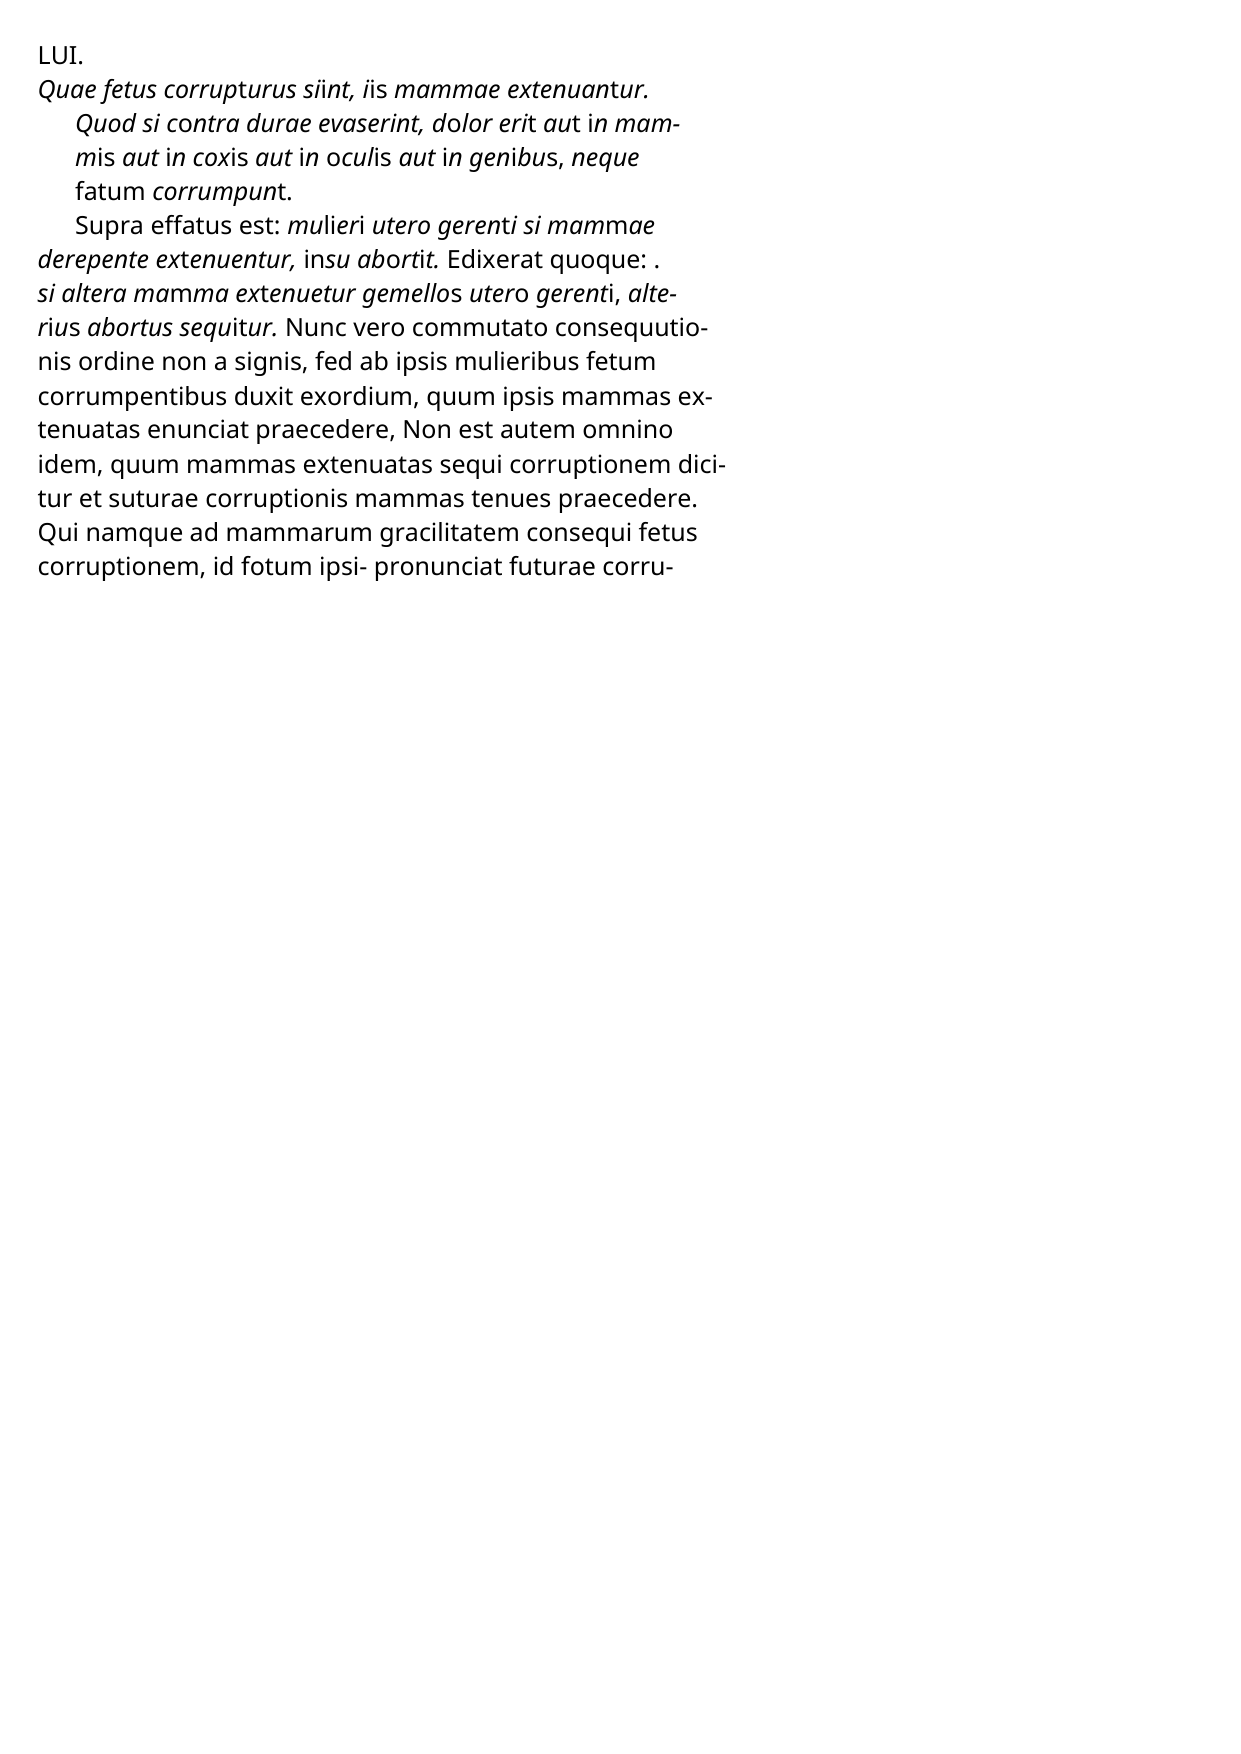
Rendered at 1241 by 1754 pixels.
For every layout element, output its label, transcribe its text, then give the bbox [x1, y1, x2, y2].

text LUI. [37, 37, 1203, 72]
text Supra effatus est: mulieri utero gerenti si mammae derepente extenuentur, insu abortit. Edixerat quoque: . si altera mamma extenuetur gemellos utero gerenti, alte- rius abortus sequitur. Nunc vero commutato consequutio- nis ordine non a signis, fed ab ipsis mulieribus fetum corrumpentibus duxit exordium, quum ipsis mammas ex- tenuatas enunciat praecedere, Non est autem omnino idem, quum mammas extenuatas sequi corruptionem dici- tur et suturae corruptionis mammas tenues praecedere. Qui namque ad mammarum gracilitatem consequi fetus corruptionem, id fotum ipsi- pronunciat futurae corru- [37, 208, 1203, 582]
text Quae fetus corrupturus siint, iis mammae extenuantur. Quod si contra durae evaserint, dolor erit aut in mam- mis aut in coxis aut in oculis aut in genibus, neque fatum corrumpunt. [37, 72, 1203, 208]
